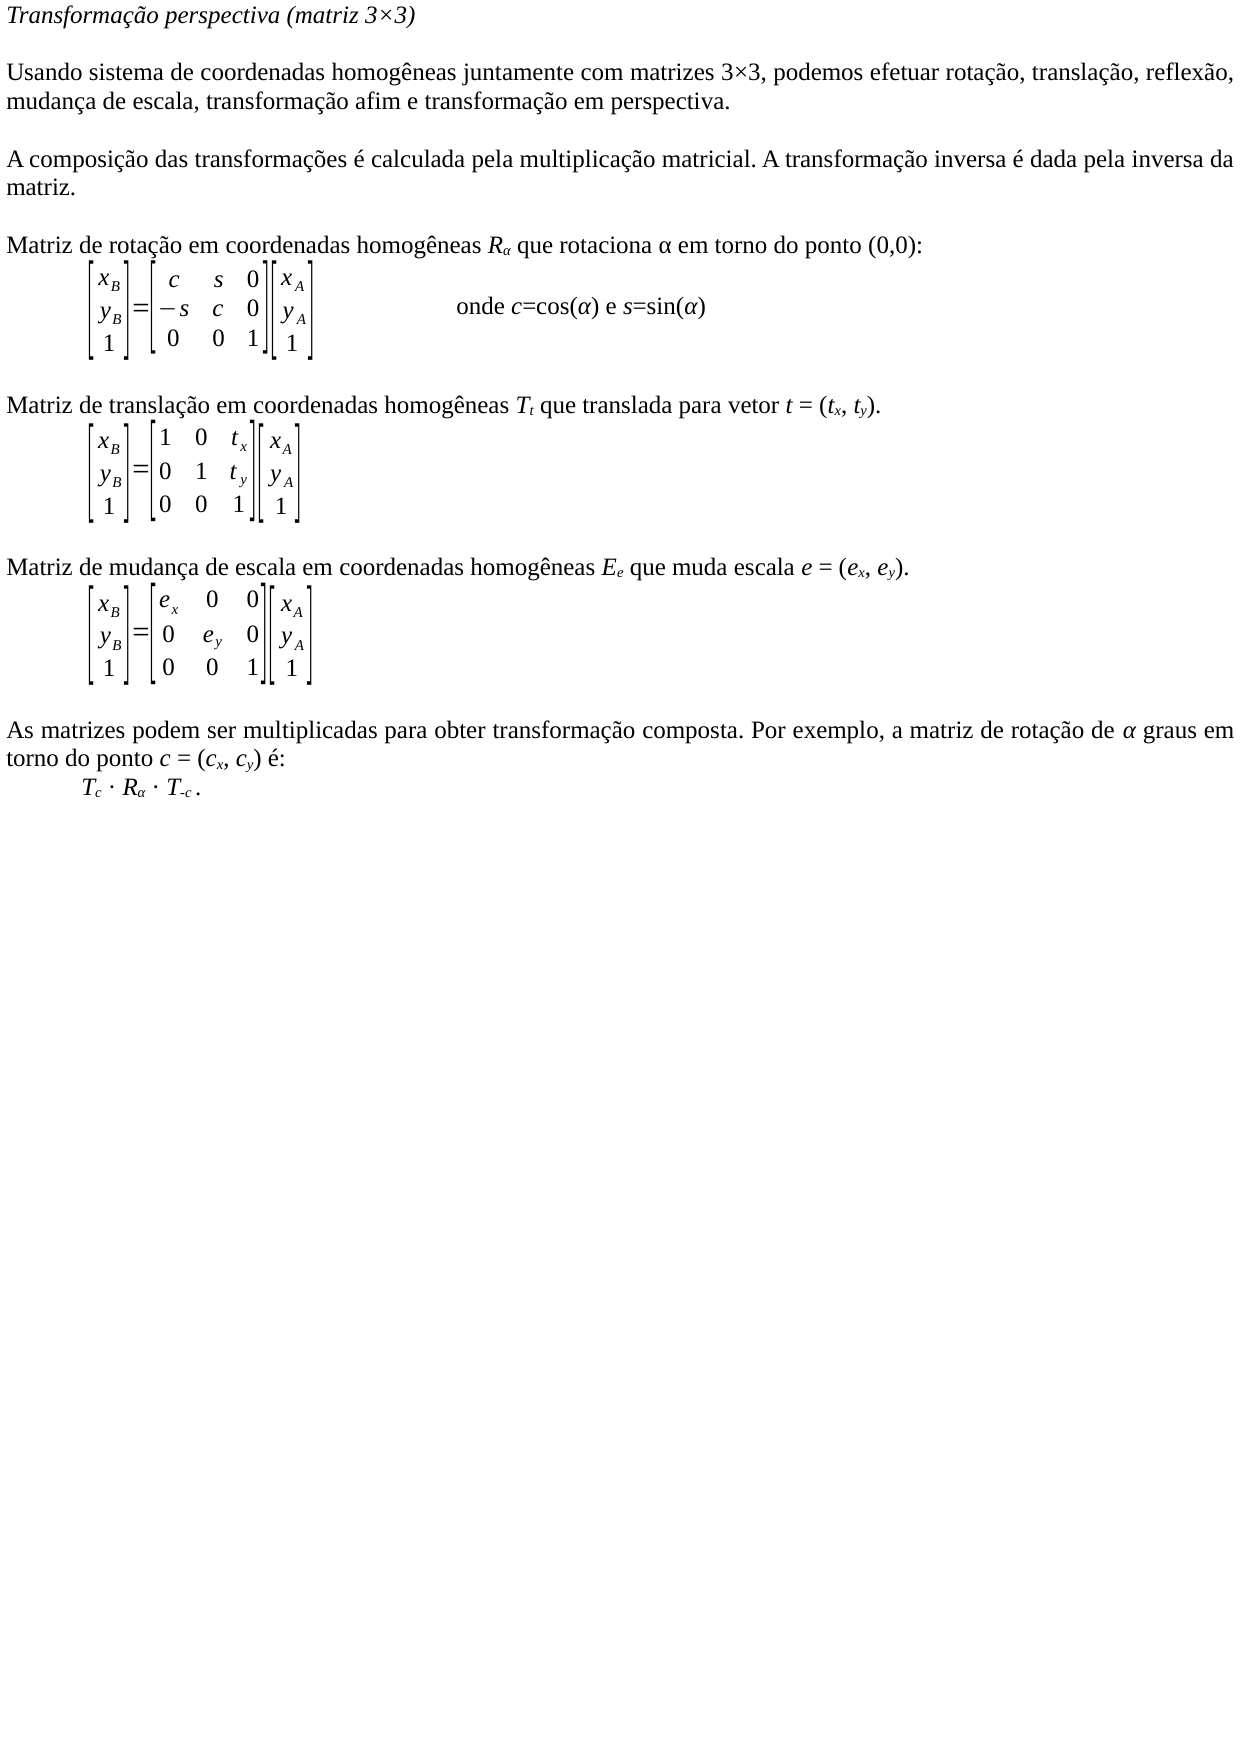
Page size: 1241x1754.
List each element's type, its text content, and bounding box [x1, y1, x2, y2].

text A composição das transformações é calculada pela multiplicação matricial. A transformação inversa é dada pela inversa da matriz. [6, 144, 1234, 201]
text As matrizes podem ser multiplicadas para obter transformação composta. Por exemplo, a matriz de rotação de α graus em torno do ponto c = (cx, cy) é: [6, 715, 1234, 772]
text Usando sistema de coordenadas homogêneas juntamente com matrizes 3×3, podemos efetuar rotação, translação, reflexão, mudança de escala, transformação afim e transformação em perspectiva. [6, 57, 1234, 115]
text Tc · Rα · T-c . [6, 772, 1234, 801]
text Matriz de translação em coordenadas homogêneas Tt que translada para vetor t = (tx, ty). [6, 390, 1234, 418]
text Transformação perspectiva (matriz 3×3) [6, 0, 1234, 29]
text Matriz de mudança de escala em coordenadas homogêneas Ee que muda escala e = (ex, ey). [6, 552, 1234, 581]
text onde c=cos(α) e s=sin(α) [6, 259, 1234, 361]
text Matriz de rotação em coordenadas homogêneas Rα que rotaciona α em torno do ponto (0,0): [6, 230, 1234, 259]
